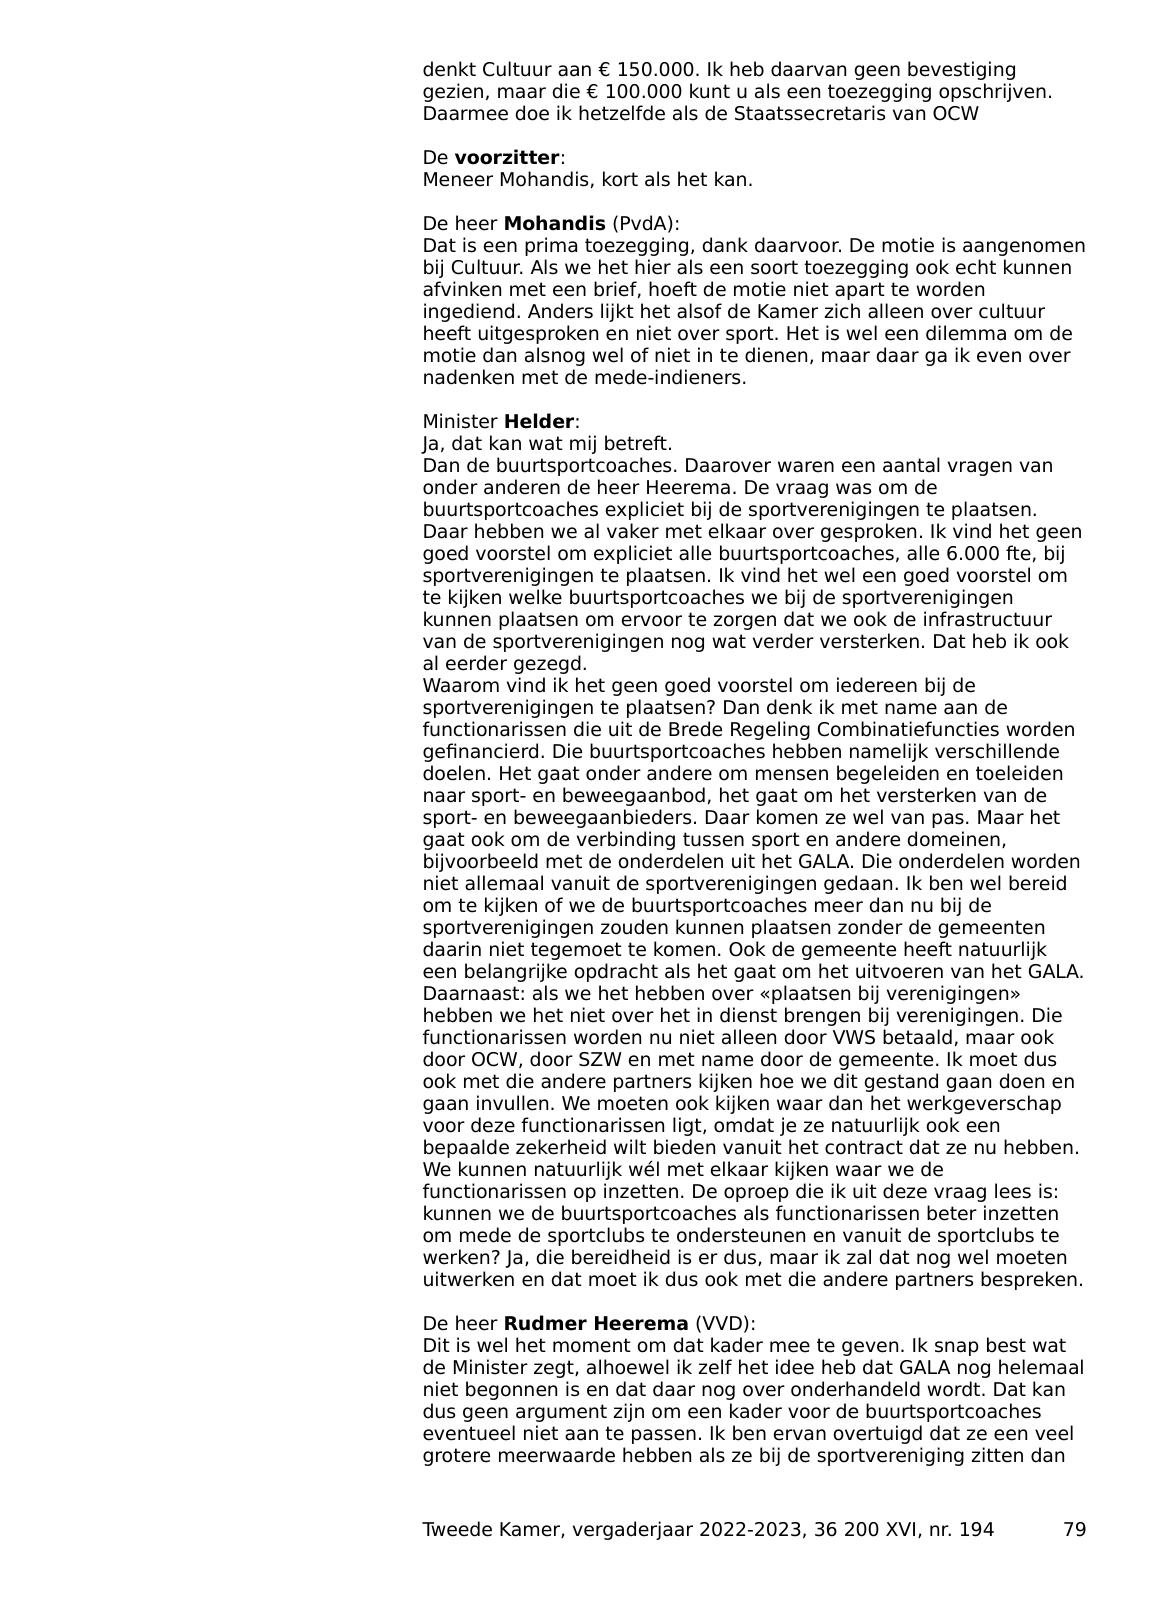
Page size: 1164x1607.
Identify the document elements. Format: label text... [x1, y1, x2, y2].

text We kunnen natuurlijk wél met elkaar kijken waar we de functionarissen op inzetten. De oproep die ik uit deze vraag lees is: kunnen we de buurtsportcoaches als functionarissen beter inzetten om mede de sportclubs te ondersteunen en vanuit de sportclubs te werken? Ja, die bereidheid is er dus, maar ik zal dat nog wel moeten uitwerken en dat moet ik dus ook met die andere partners bespreken. [422, 1159, 1087, 1291]
text De heer Mohandis (PvdA): [422, 213, 1087, 235]
text Meneer Mohandis, kort als het kan. [422, 169, 1087, 191]
text Minister Helder: [422, 411, 1087, 433]
text Dat is een prima toezegging, dank daarvoor. De motie is aangenomen bij Cultuur. Als we het hier als een soort toezegging ook echt kunnen afvinken met een brief, hoeft de motie niet apart te worden ingediend. Anders lijkt het alsof de Kamer zich alleen over cultuur heeft uitgesproken en niet over sport. Het is wel een dilemma om de motie dan alsnog wel of niet in te dienen, maar daar ga ik even over nadenken met de mede-indieners. [422, 235, 1087, 389]
text Dit is wel het moment om dat kader mee te geven. Ik snap best wat de Minister zegt, alhoewel ik zelf het idee heb dat GALA nog helemaal niet begonnen is en dat daar nog over onderhandeld wordt. Dat kan dus geen argument zijn om een kader voor de buurtsportcoaches eventueel niet aan te passen. Ik ben ervan overtuigd dat ze een veel grotere meerwaarde hebben als ze bij de sportvereniging zitten dan [422, 1335, 1087, 1467]
text Daarnaast: als we het hebben over «plaatsen bij verenigingen» hebben we het niet over het in dienst brengen bij verenigingen. Die functionarissen worden nu niet alleen door VWS betaald, maar ook door OCW, door SZW en met name door de gemeente. Ik moet dus ook met die andere partners kijken hoe we dit gestand gaan doen en gaan invullen. We moeten ook kijken waar dan het werkgeverschap voor deze functionarissen ligt, omdat je ze natuurlijk ook een bepaalde zekerheid wilt bieden vanuit het contract dat ze nu hebben. [422, 983, 1087, 1159]
text Waarom vind ik het geen goed voorstel om iedereen bij de sportverenigingen te plaatsen? Dan denk ik met name aan de functionarissen die uit de Brede Regeling Combinatiefuncties worden gefinancierd. Die buurtsportcoaches hebben namelijk verschillende doelen. Het gaat onder andere om mensen begeleiden en toeleiden naar sport- en beweegaanbod, het gaat om het versterken van de sport- en beweegaanbieders. Daar komen ze wel van pas. Maar het gaat ook om de verbinding tussen sport en andere domeinen, bijvoorbeeld met de onderdelen uit het GALA. Die onderdelen worden niet allemaal vanuit de sportverenigingen gedaan. Ik ben wel bereid om te kijken of we de buurtsportcoaches meer dan nu bij de sportverenigingen zouden kunnen plaatsen zonder de gemeenten daarin niet tegemoet te komen. Ook de gemeente heeft natuurlijk een belangrijke opdracht als het gaat om het uitvoeren van het GALA. [422, 675, 1087, 983]
text Ja, dat kan wat mij betreft. [422, 433, 1087, 455]
text De voorzitter: [422, 147, 1087, 169]
text De heer Rudmer Heerema (VVD): [422, 1313, 1087, 1335]
text Dan de buurtsportcoaches. Daarover waren een aantal vragen van onder anderen de heer Heerema. De vraag was om de buurtsportcoaches expliciet bij de sportverenigingen te plaatsen. Daar hebben we al vaker met elkaar over gesproken. Ik vind het geen goed voorstel om expliciet alle buurtsportcoaches, alle 6.000 fte, bij sportverenigingen te plaatsen. Ik vind het wel een goed voorstel om te kijken welke buurtsportcoaches we bij de sportverenigingen kunnen plaatsen om ervoor te zorgen dat we ook de infrastructuur van de sportverenigingen nog wat verder versterken. Dat heb ik ook al eerder gezegd. [422, 455, 1087, 675]
text denkt Cultuur aan € 150.000. Ik heb daarvan geen bevestiging gezien, maar die € 100.000 kunt u als een toezegging opschrijven. Daarmee doe ik hetzelfde als de Staatssecretaris van OCW [422, 59, 1087, 125]
